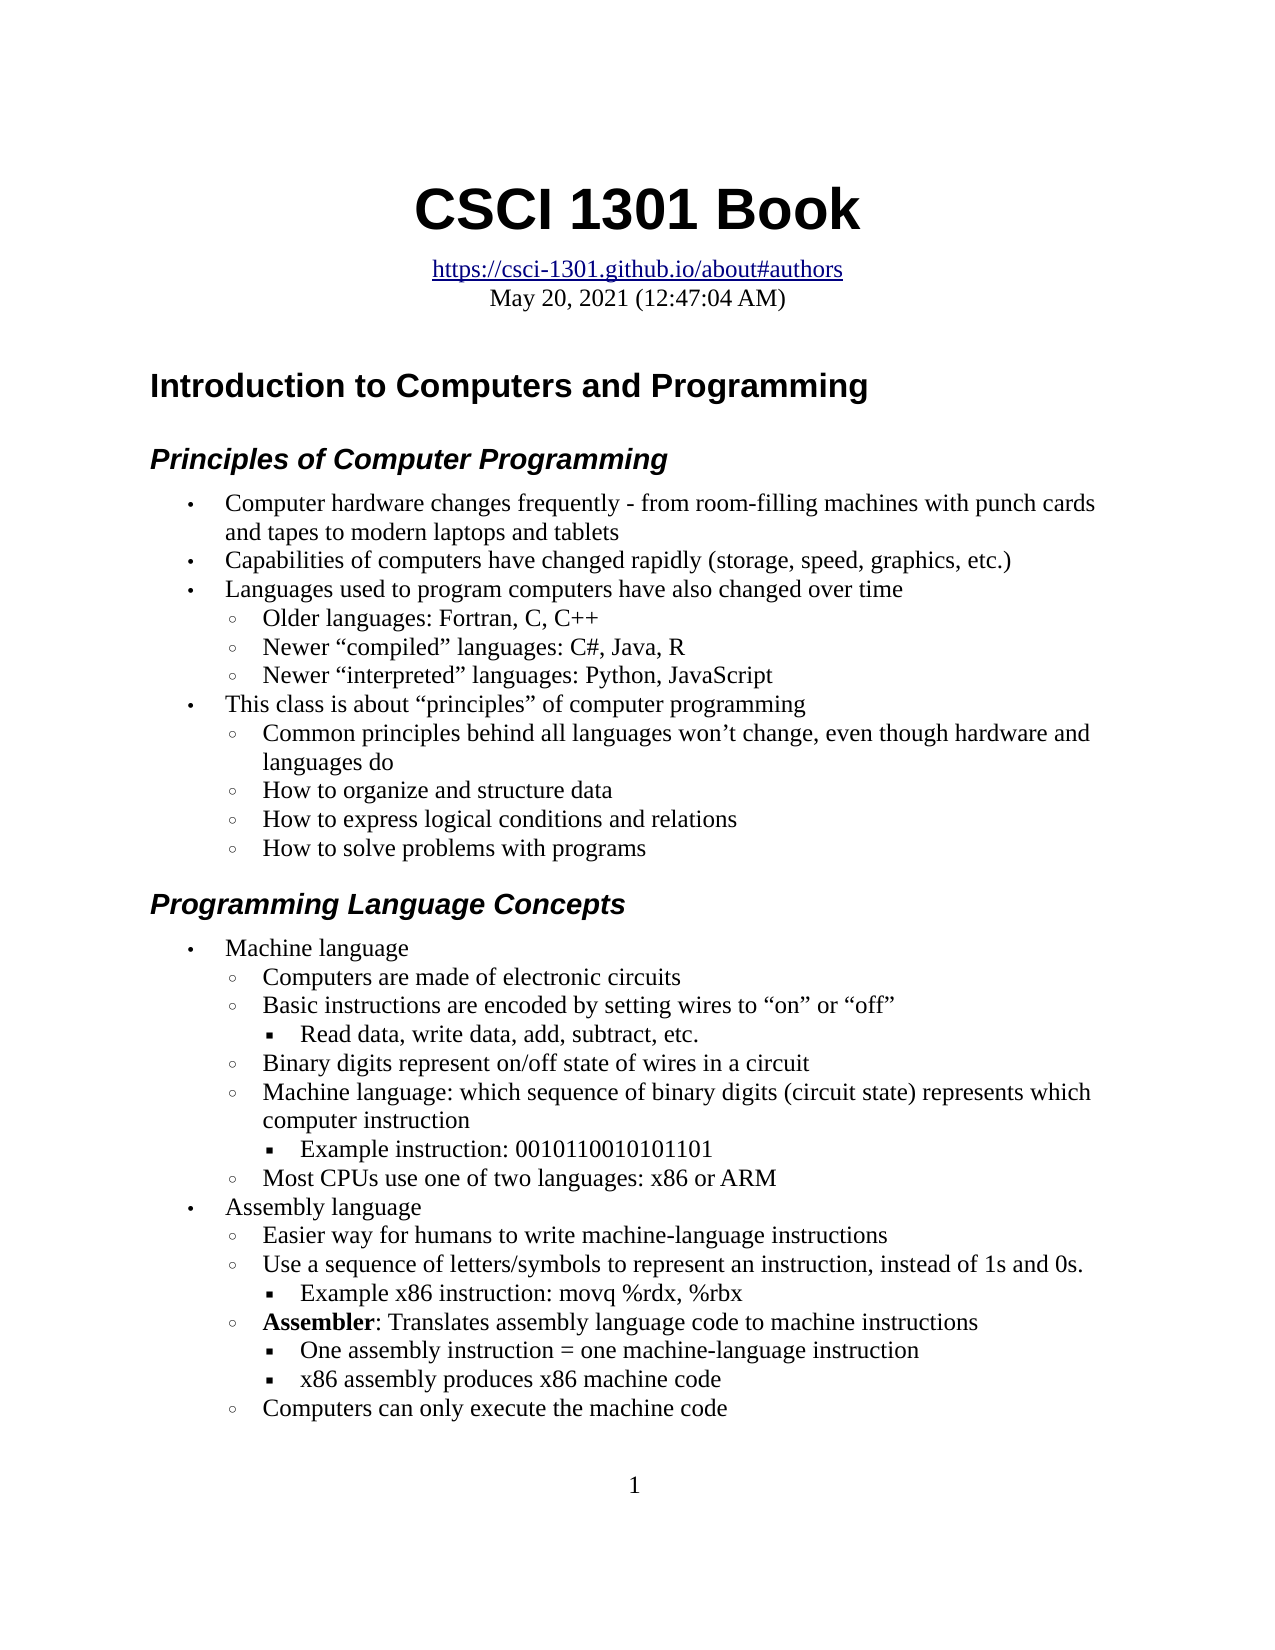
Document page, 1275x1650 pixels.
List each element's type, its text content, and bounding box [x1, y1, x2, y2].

list How to organize and structure data [225, 776, 1125, 804]
list Read data, write data, add, subtract, etc. [262, 1019, 1125, 1048]
list Use a sequence of letters/symbols to represent an instruction, instead of 1s and 0s. [225, 1249, 1125, 1278]
list How to solve problems with programs [225, 833, 1125, 862]
subtitle Programming Language Concepts [150, 887, 1125, 920]
subtitle Introduction to Computers and Programming [150, 366, 1125, 404]
title CSCI 1301 Book [150, 175, 1125, 242]
text https://csci-1301.github.io/about#authors [150, 254, 1125, 283]
list Machine language: which sequence of binary digits (circuit state) represents which computer instruction [225, 1077, 1125, 1134]
list Most CPUs use one of two languages: x86 or ARM [225, 1163, 1125, 1192]
list Older languages: Fortran, C, C++ [225, 603, 1125, 632]
list Example x86 instruction: movq %rdx, %rbx [262, 1278, 1125, 1307]
list Languages used to program computers have also changed over time [187, 574, 1125, 603]
list Basic instructions are encoded by setting wires to “on” or “off” [225, 990, 1125, 1019]
text May 20, 2021 (12:47:04 AM) [150, 283, 1125, 312]
list Capabilities of computers have changed rapidly (storage, speed, graphics, etc.) [187, 546, 1125, 574]
list Example instruction: 0010110010101101 [262, 1134, 1125, 1163]
list How to express logical conditions and relations [225, 804, 1125, 833]
list One assembly instruction = one machine-language instruction [262, 1335, 1125, 1364]
list Binary digits represent on/off state of wires in a circuit [225, 1048, 1125, 1077]
list Computers are made of electronic circuits [225, 962, 1125, 990]
list Newer “interpreted” languages: Python, JavaScript [225, 661, 1125, 689]
list Assembly language [187, 1192, 1125, 1220]
list This class is about “principles” of computer programming [187, 689, 1125, 718]
subtitle Principles of Computer Programming [150, 442, 1125, 476]
list Computer hardware changes frequently - from room-filling machines with punch cards and tapes to modern laptops and tablets [187, 488, 1125, 546]
list Machine language [187, 933, 1125, 962]
list Easier way for humans to write machine-language instructions [225, 1220, 1125, 1249]
list Common principles behind all languages won’t change, even though hardware and languages do [225, 718, 1125, 776]
list Computers can only execute the machine code [225, 1393, 1125, 1422]
list Newer “compiled” languages: C#, Java, R [225, 632, 1125, 661]
list x86 assembly produces x86 machine code [262, 1364, 1125, 1393]
list Assembler: Translates assembly language code to machine instructions [225, 1307, 1125, 1335]
